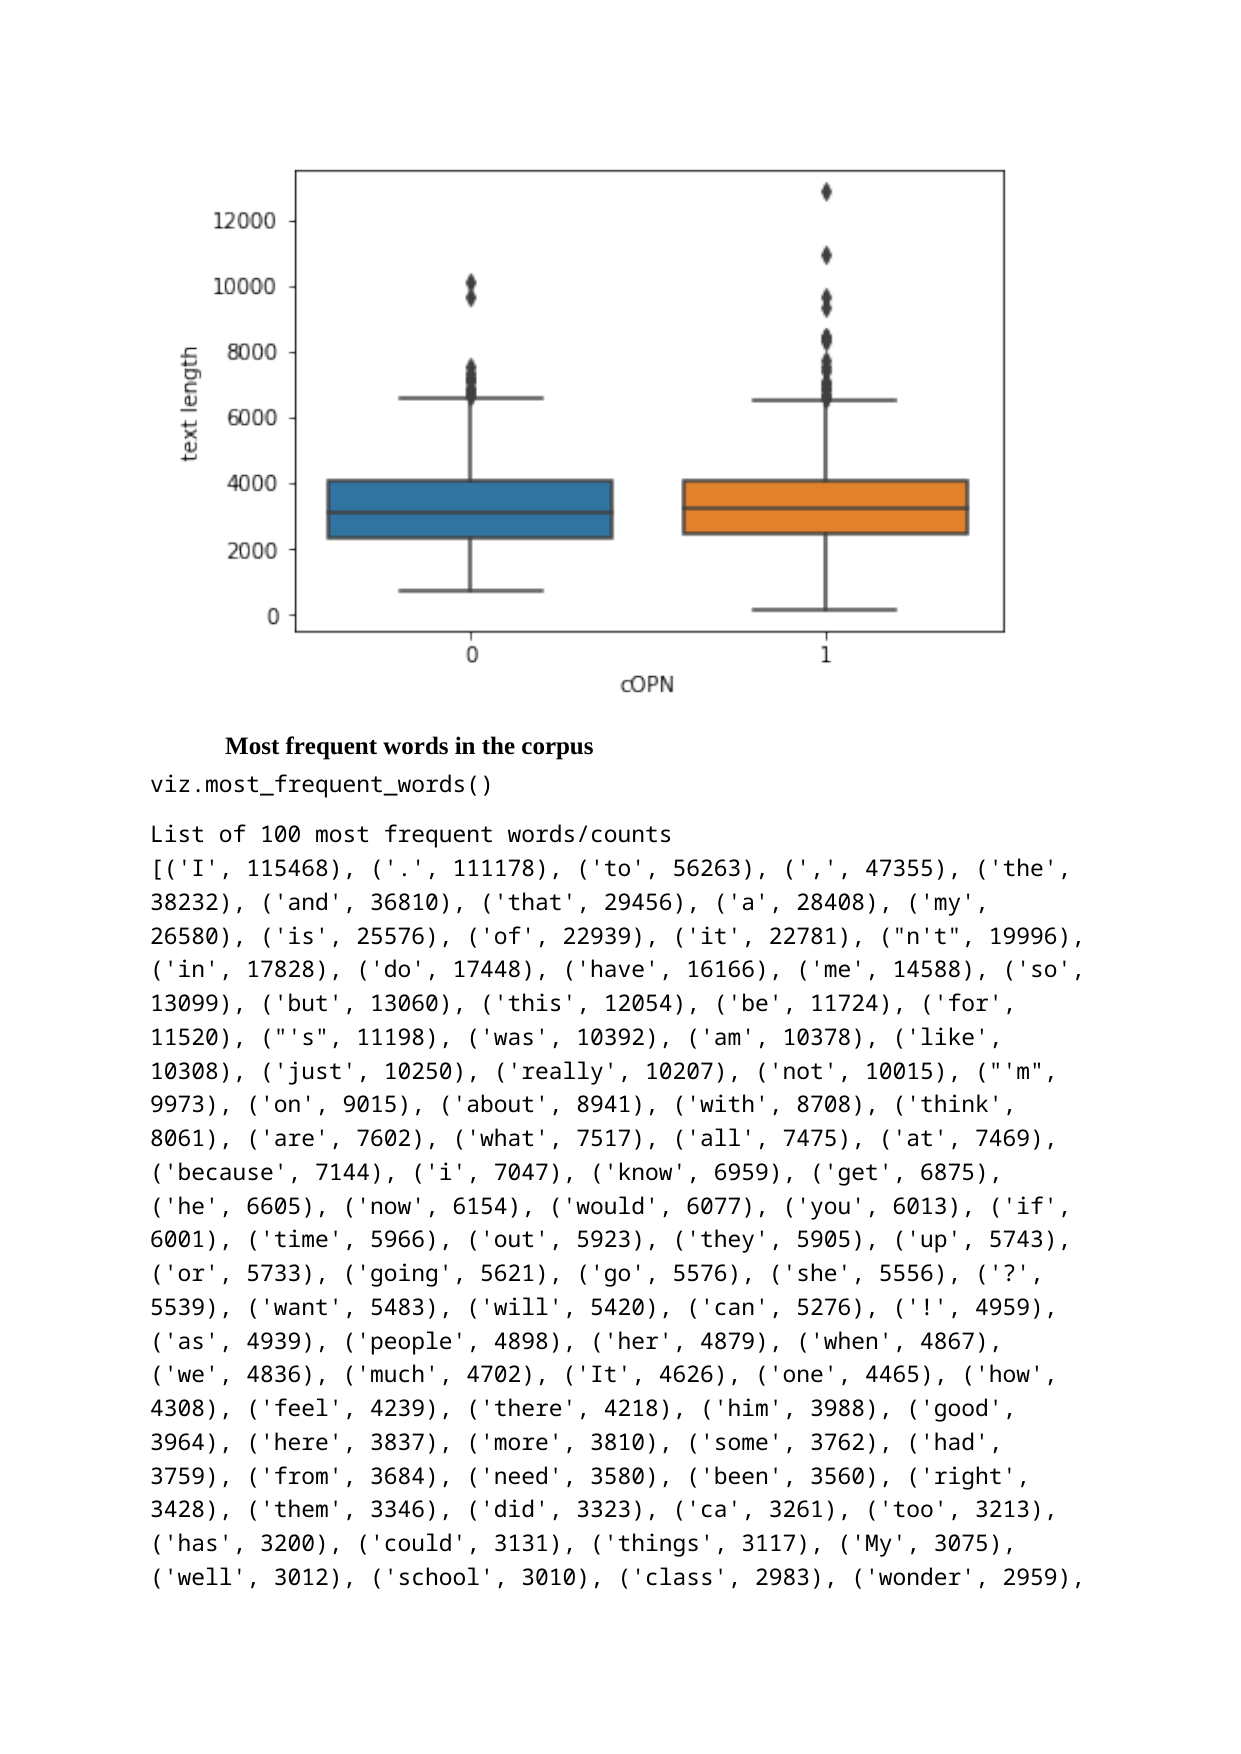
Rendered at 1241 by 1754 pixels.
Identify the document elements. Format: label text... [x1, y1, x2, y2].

picture [168, 150, 1025, 712]
text viz.most_frequent_words() [150, 768, 1090, 799]
text List of 100 most frequent words/counts [('I', 115468), ('.', 111178), ('to', 56263), (',', 47355), ('the', 38232), ('and', 36810), ('that', 29456), ('a', 28408), ('my', 26580), ('is', 25576), ('of', 22939), ('it', 22781), ("n't", 19996), ('in', 17828), ('do', 17448), ('have', 16166), ('me', 14588), ('so', 13099), ('but', 13060), ('this', 12054), ('be', 11724), ('for', 11520), ("'s", 11198), ('was', 10392), ('am', 10378), ('like', 10308), ('just', 10250), ('really', 10207), ('not', 10015), ("'m", 9973), ('on', 9015), ('about', 8941), ('with', 8708), ('think', 8061), ('are', 7602), ('what', 7517), ('all', 7475), ('at', 7469), ('because', 7144), ('i', 7047), ('know', 6959), ('get', 6875), ('he', 6605), ('now', 6154), ('would', 6077), ('you', 6013), ('if', 6001), ('time', 5966), ('out', 5923), ('they', 5905), ('up', 5743), ('or', 5733), ('going', 5621), ('go', 5576), ('she', 5556), ('?', 5539), ('want', 5483), ('will', 5420), ('can', 5276), ('!', 4959), ('as', 4939), ('people', 4898), ('her', 4879), ('when', 4867), ('we', 4836), ('much', 4702), ('It', 4626), ('one', 4465), ('how', 4308), ('feel', 4239), ('there', 4218), ('him', 3988), ('good', 3964), ('here', 3837), ('more', 3810), ('some', 3762), ('had', 3759), ('from', 3684), ('need', 3580), ('been', 3560), ('right', 3428), ('them', 3346), ('did', 3323), ('ca', 3261), ('too', 3213), ('has', 3200), ('could', 3131), ('things', 3117), ('My', 3075), ('well', 3012), ('school', 3010), ('class', 2983), ('wonder', 2959), [150, 818, 1090, 1592]
subtitle Most frequent words in the corpus [150, 731, 1090, 759]
